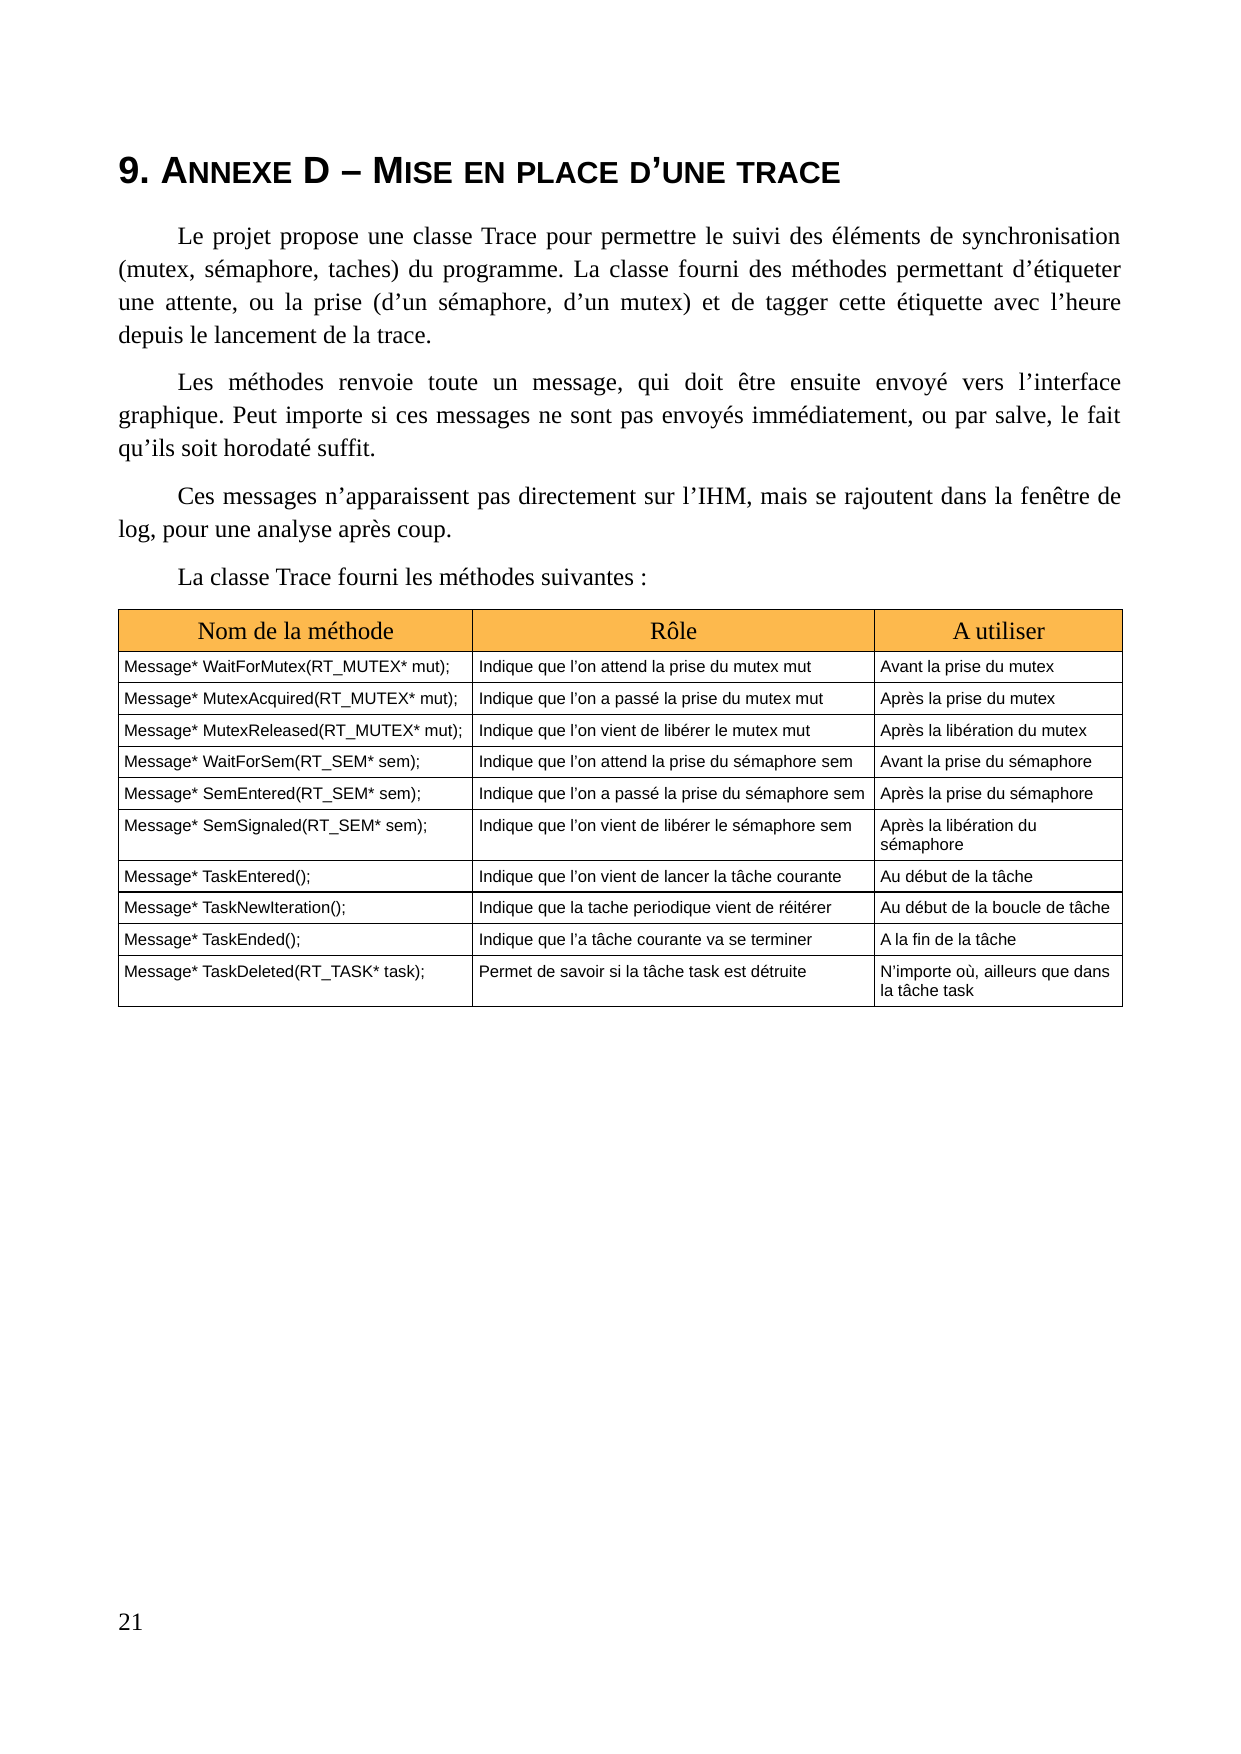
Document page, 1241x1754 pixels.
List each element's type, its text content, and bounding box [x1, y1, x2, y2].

table_cell Après la prise du mutex [875, 683, 1122, 714]
table_cell Permet de savoir si la tâche task est détruite [473, 956, 874, 1006]
table_cell Indique que l’on a passé la prise du mutex mut [473, 683, 874, 714]
table_cell Message* WaitForSem(RT_SEM* sem); [119, 747, 472, 777]
table_cell Message* WaitForMutex(RT_MUTEX* mut); [119, 652, 472, 682]
text Le projet propose une classe Trace pour permettre le suivi des éléments de synchronisation (mutex, sémaphore, taches) du programme. La classe fourni des méthodes permettant d’étiqueter une attente, ou la prise (d’un sémaphore, d’un mutex) et de tagger cette étiquette avec l’heure depuis le lancement de la trace. [118, 221, 1122, 348]
table_cell Message* TaskEnded(); [119, 924, 472, 955]
table_cell Indique que l’a tâche courante va se terminer [473, 924, 874, 955]
table_cell Indique que l’on vient de libérer le mutex mut [473, 715, 874, 746]
table_header Nom de la méthode [119, 610, 472, 651]
table_cell Après la libération du mutex [875, 715, 1122, 746]
table_cell Message* SemSignaled(RT_SEM* sem); [119, 810, 472, 860]
text La classe Trace fourni les méthodes suivantes : [118, 562, 1122, 590]
table_cell Message* TaskDeleted(RT_TASK* task); [119, 956, 472, 1006]
table_cell Avant la prise du mutex [875, 652, 1122, 682]
table_cell Message* MutexReleased(RT_MUTEX* mut); [119, 715, 472, 746]
table_cell N’importe où, ailleurs que dans la tâche task [875, 956, 1122, 1006]
text Les méthodes renvoie toute un message, qui doit être ensuite envoyé vers l’interface graphique. Peut importe si ces messages ne sont pas envoyés immédiatement, ou par salve, le fait qu’ils soit horodaté suffit. [118, 367, 1122, 462]
table_cell Indique que l’on a passé la prise du sémaphore sem [473, 778, 874, 809]
subtitle Annexe D – Mise en place d’une trace [118, 148, 1122, 191]
table_cell Après la libération du sémaphore [875, 810, 1122, 860]
table_header A utiliser [875, 610, 1122, 651]
table_cell Message* SemEntered(RT_SEM* sem); [119, 778, 472, 809]
table_cell Indique que l’on vient de lancer la tâche courante [473, 861, 874, 891]
text Ces messages n’apparaissent pas directement sur l’IHM, mais se rajoutent dans la fenêtre de log, pour une analyse après coup. [118, 481, 1122, 543]
table_cell Indique que l’on vient de libérer le sémaphore sem [473, 810, 874, 860]
table_cell Message* MutexAcquired(RT_MUTEX* mut); [119, 683, 472, 714]
table_cell A la fin de la tâche [875, 924, 1122, 955]
table_cell Message* TaskNewIteration(); [119, 893, 472, 923]
table_cell Avant la prise du sémaphore [875, 747, 1122, 777]
table_cell Au début de la tâche [875, 861, 1122, 891]
table_cell Indique que l’on attend la prise du mutex mut [473, 652, 874, 682]
table_cell Indique que la tache periodique vient de réitérer [473, 893, 874, 923]
table_cell Indique que l’on attend la prise du sémaphore sem [473, 747, 874, 777]
table_cell Message* TaskEntered(); [119, 861, 472, 891]
table_cell Au début de la boucle de tâche [875, 893, 1122, 923]
table_cell Après la prise du sémaphore [875, 778, 1122, 809]
table_header Rôle [473, 610, 874, 651]
